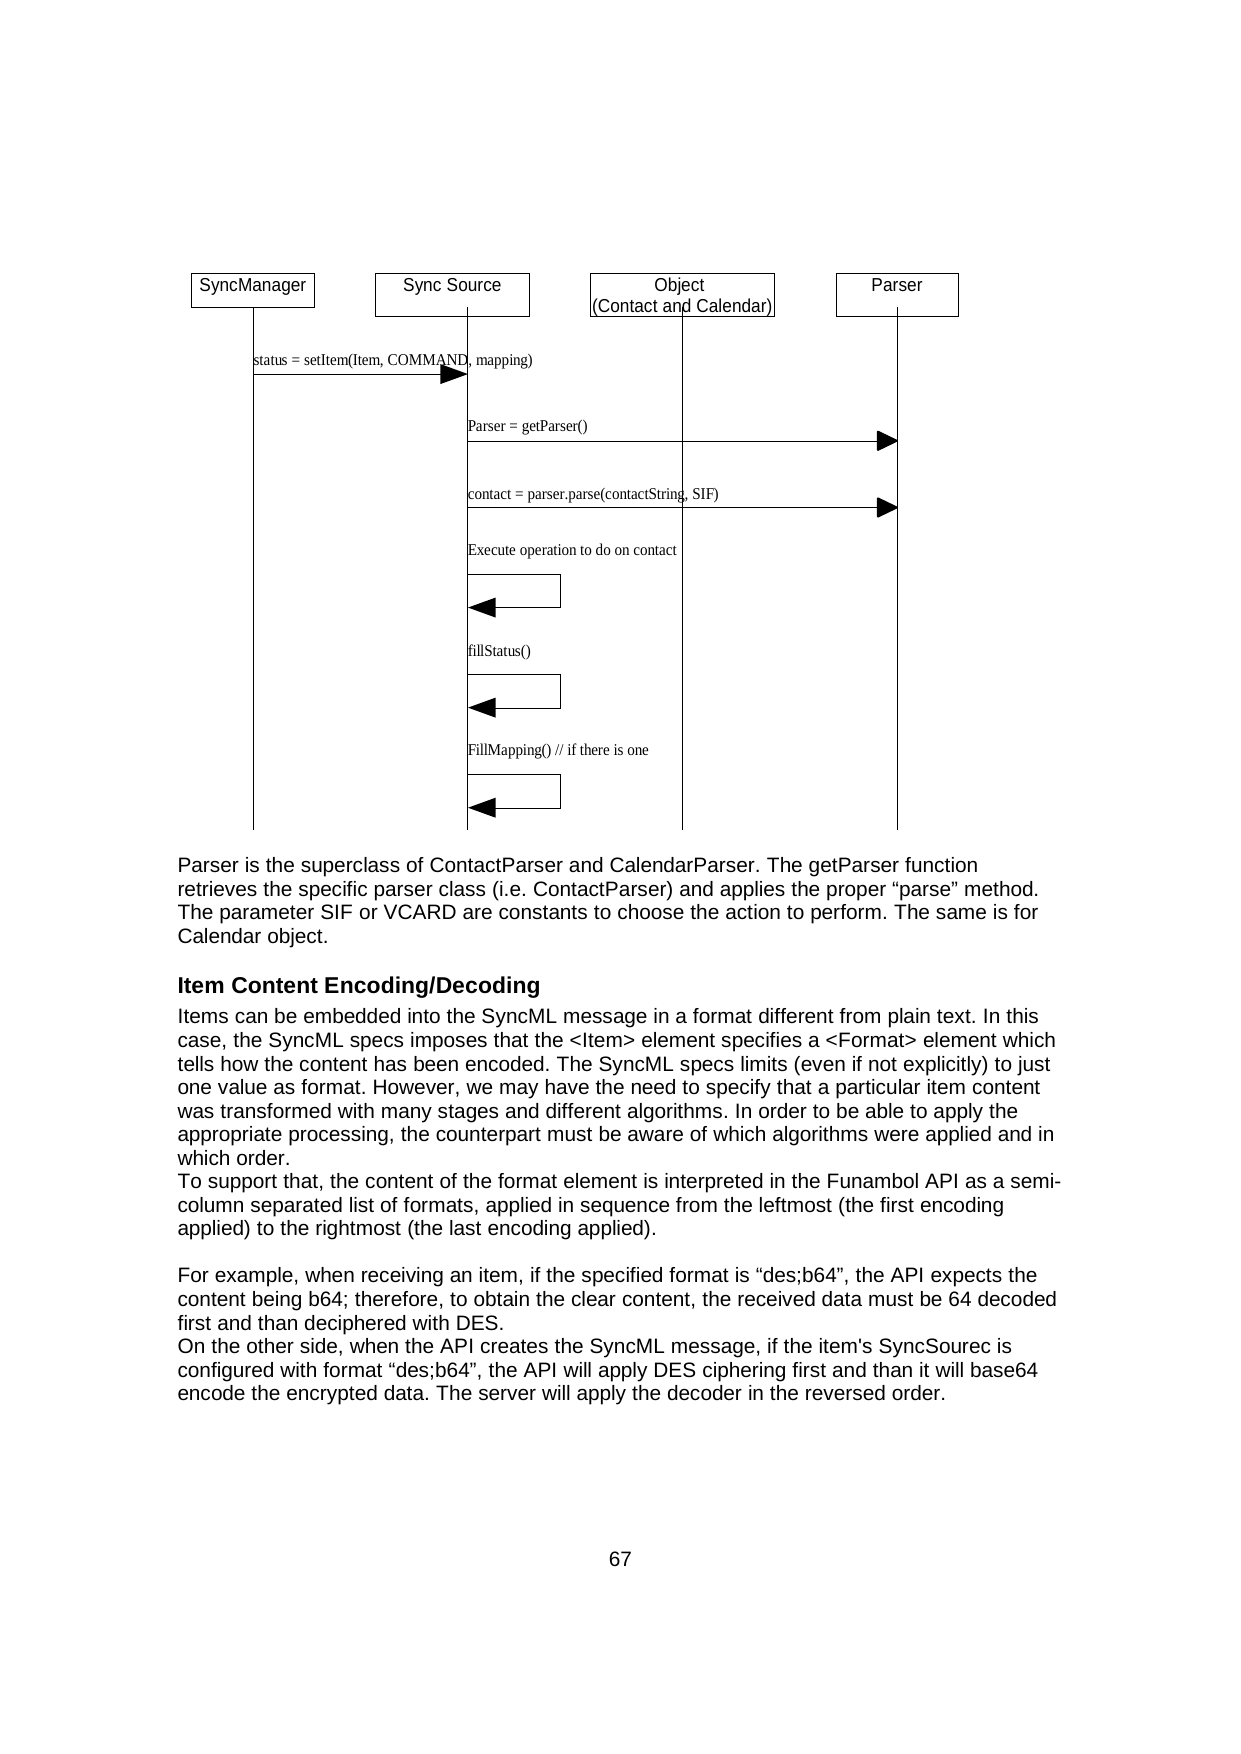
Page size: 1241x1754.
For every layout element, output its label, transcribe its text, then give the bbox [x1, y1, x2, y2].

subtitle Item Content Encoding/Decoding [177, 973, 1063, 999]
text Parser is the superclass of ContactParser and CalendarParser. The getParser function retrieves the specific parser class (i.e. ContactParser) and applies the proper “parse” method. The parameter SIF or VCARD are constants to choose the action to perform. The same is for Calendar object. [177, 853, 1063, 948]
text To support that, the content of the format element is interpreted in the Funambol API as a semi-column separated list of formats, applied in sequence from the leftmost (the first encoding applied) to the rightmost (the last encoding applied). [177, 1170, 1063, 1240]
text On the other side, when the API creates the SyncML message, if the item's SyncSourec is configured with format “des;b64”, the API will apply DES ciphering first and than it will base64 encode the encrypted data. The server will apply the decoder in the reversed order. [177, 1334, 1063, 1405]
text Items can be embedded into the SyncML message in a format different from plain text. In this case, the SyncML specs imposes that the <Item> element specifies a <Format> element which tells how the content has been encoded. The SyncML specs limits (even if not explicitly) to just one value as format. However, we may have the need to specify that a particular item content was transformed with many stages and different algorithms. In order to be able to apply the appropriate processing, the counterpart must be aware of which algorithms were applied and in which order. [177, 1005, 1063, 1170]
text For example, when receiving an item, if the specified format is “des;b64”, the API expects the content being b64; therefore, to obtain the clear content, the received data must be 64 decoded first and than deciphered with DES. [177, 1264, 1063, 1334]
